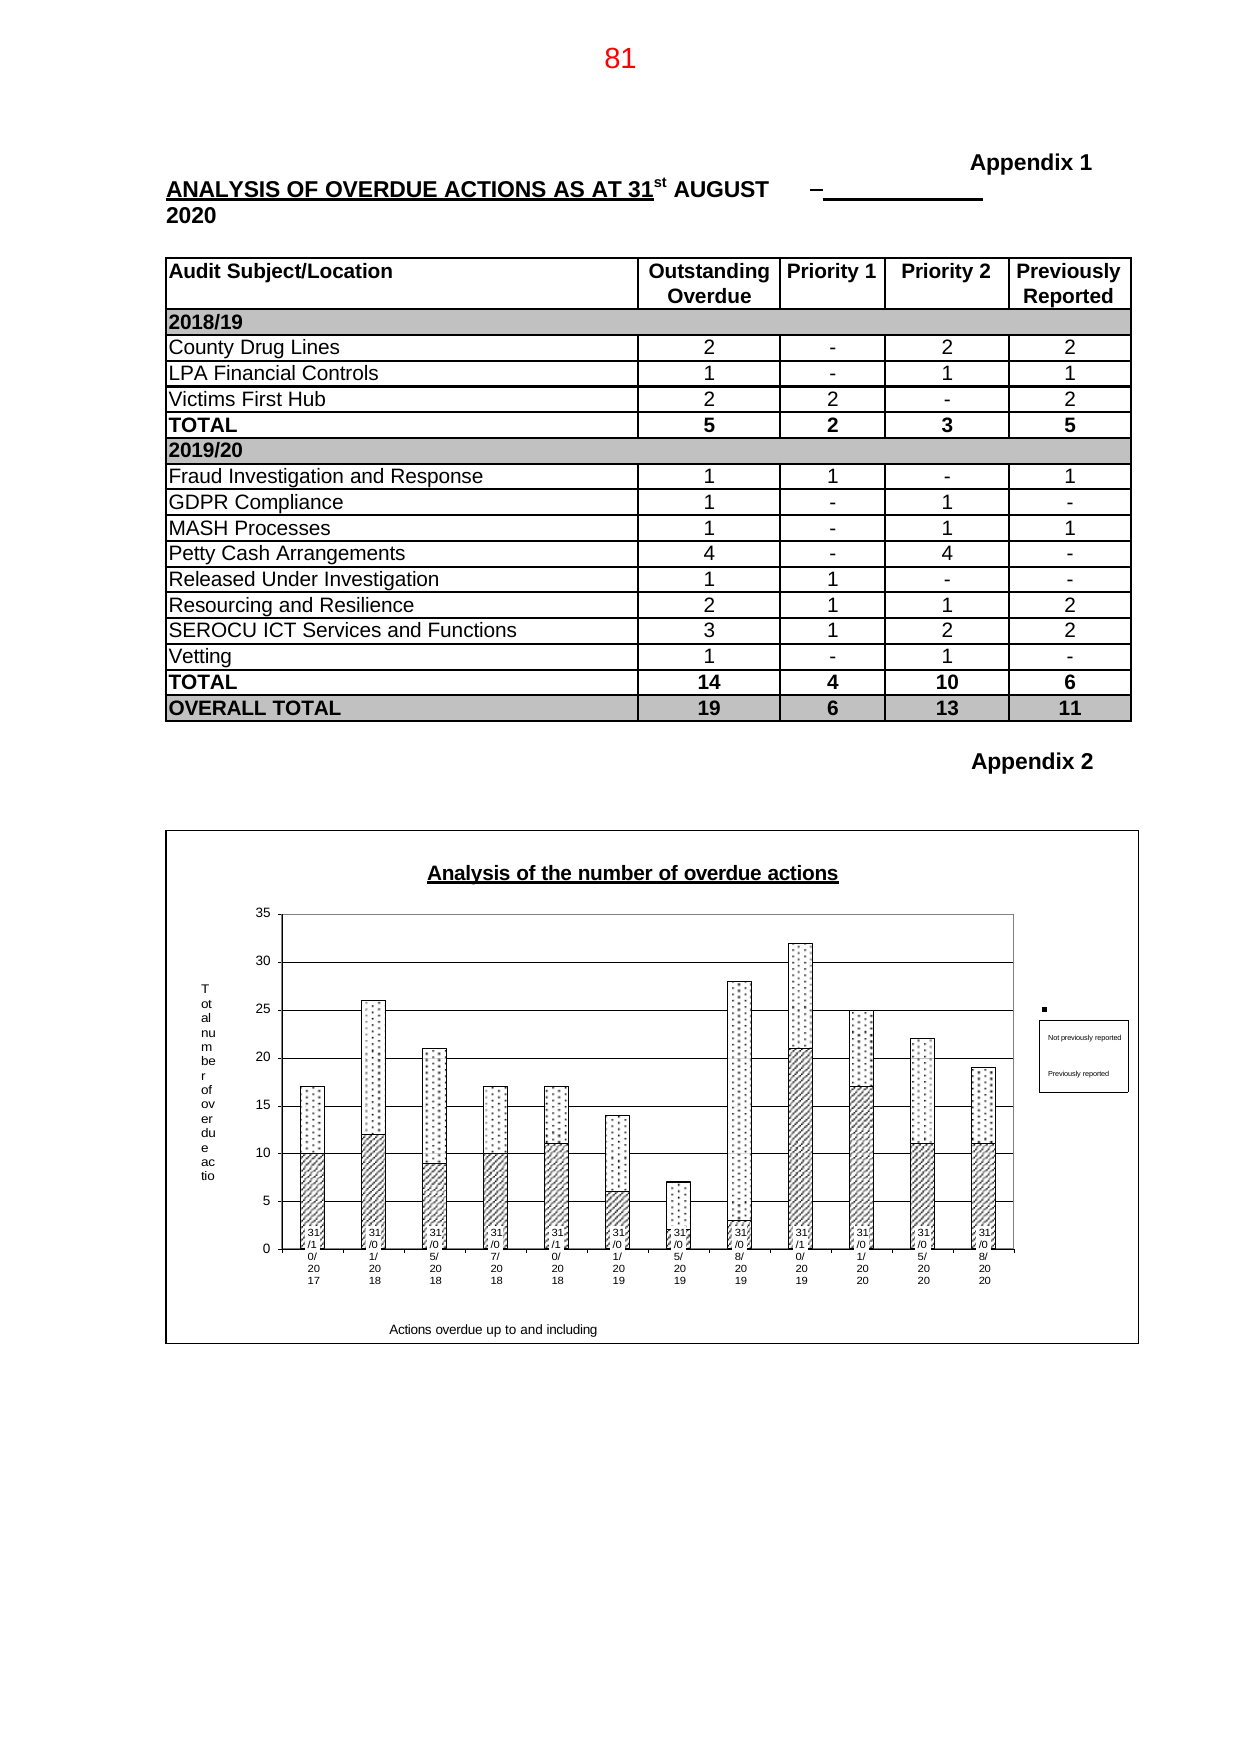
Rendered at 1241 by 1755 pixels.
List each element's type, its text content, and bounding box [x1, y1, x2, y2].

table_cell 2 [781, 388, 884, 411]
table_cell TOTAL [167, 413, 637, 437]
table_cell 5 [1010, 413, 1130, 437]
table_cell - [1010, 490, 1130, 514]
table_cell 1 [639, 645, 779, 668]
text 31/01/2020 [856, 1227, 869, 1287]
table_header Outstanding Overdue [639, 259, 779, 308]
table_cell 14 [639, 671, 779, 694]
text Total number of overdue actions [201, 982, 216, 1180]
table_cell - [1010, 645, 1130, 668]
table_cell 3 [639, 619, 779, 643]
table_cell 1 [1010, 516, 1130, 540]
text ANALYSIS OF OVERDUE ACTIONS AS AT 31st AUGUST 2020 [166, 174, 829, 228]
table_cell 2 [639, 336, 779, 360]
table_cell - [886, 388, 1008, 411]
table_cell 4 [886, 542, 1008, 566]
table_cell 2 [1010, 619, 1130, 643]
table_cell MASH Processes [167, 516, 637, 540]
text 31/10/2017 [307, 1227, 320, 1287]
table_cell 2 [886, 336, 1008, 360]
table_cell - [781, 490, 884, 514]
table_cell 2019/20 [167, 439, 1130, 463]
table_cell 1 [1010, 362, 1130, 385]
text 31/10/2019 [795, 1227, 808, 1287]
table_cell 1 [886, 362, 1008, 385]
table_cell 19 [639, 696, 779, 720]
table_cell - [781, 516, 884, 540]
text 31/10/2018 [551, 1227, 564, 1287]
table_header Priority 2 [886, 259, 1008, 308]
table_cell 1 [639, 465, 779, 488]
text 31/08/2019 [734, 1227, 747, 1287]
table_cell 1 [886, 645, 1008, 668]
table_cell - [781, 645, 884, 668]
table_cell 2 [781, 413, 884, 437]
text 31/01/2019 [612, 1227, 625, 1287]
table_cell LPA Financial Controls [167, 362, 637, 385]
table_cell 2 [639, 593, 779, 617]
table_cell 1 [886, 516, 1008, 540]
table_cell 6 [1010, 671, 1130, 694]
table_cell 2 [1010, 336, 1130, 360]
text Appendix 2 [154, 748, 1093, 774]
table_cell 1 [1010, 465, 1130, 488]
table_cell Resourcing and Resilience [167, 593, 637, 617]
table_cell Petty Cash Arrangements [167, 542, 637, 566]
table_cell 10 [886, 671, 1008, 694]
table_cell 1 [781, 568, 884, 591]
table_cell GDPR Compliance [167, 490, 637, 514]
table_cell 1 [781, 619, 884, 643]
table_cell 2018/19 [167, 310, 1130, 334]
table_cell 6 [781, 696, 884, 720]
table_cell - [1010, 568, 1130, 591]
table_cell 11 [1010, 696, 1130, 720]
table_cell - [781, 336, 884, 360]
table_header Previously Reported [1010, 259, 1130, 308]
table_cell 4 [781, 671, 884, 694]
text 31/05/2019 [673, 1227, 686, 1287]
table_cell 2 [1010, 593, 1130, 617]
table_cell - [1010, 542, 1130, 566]
table_cell - [781, 362, 884, 385]
table_header Priority 1 [781, 259, 884, 308]
text Appendix 1 [969, 149, 1149, 175]
table_cell 2 [1010, 388, 1130, 411]
table_cell OVERALL TOTAL [167, 696, 637, 720]
table_cell Victims First Hub [167, 388, 637, 411]
table_cell 13 [886, 696, 1008, 720]
table_cell Vetting [167, 645, 637, 668]
table_cell 2 [639, 388, 779, 411]
text 31/05/2018 [429, 1227, 442, 1287]
table_cell 3 [886, 413, 1008, 437]
text 31/01/2018 [368, 1227, 381, 1287]
table_cell 1 [639, 516, 779, 540]
table_cell SEROCU ICT Services and Functions [167, 619, 637, 643]
table_cell 5 [639, 413, 779, 437]
table_cell 1 [886, 490, 1008, 514]
table_cell 1 [781, 593, 884, 617]
table_cell - [886, 568, 1008, 591]
text Previously reported [1048, 1069, 1127, 1078]
text 31/05/2020 [917, 1227, 931, 1287]
table_cell 1 [639, 490, 779, 514]
text Not previously reported [1048, 1034, 1127, 1042]
table_cell 1 [781, 465, 884, 488]
table_cell Fraud Investigation and Response [167, 465, 637, 488]
table_header Audit Subject/Location [167, 259, 637, 308]
table_cell TOTAL [167, 671, 637, 694]
table_cell - [781, 542, 884, 566]
table_cell 1 [639, 568, 779, 591]
table_cell 1 [886, 593, 1008, 617]
text 31/07/2018 [490, 1227, 503, 1287]
table_cell 4 [639, 542, 779, 566]
table_cell 1 [639, 362, 779, 385]
table_cell 2 [886, 619, 1008, 643]
table_cell - [886, 465, 1008, 488]
text 31/08/2020 [978, 1227, 991, 1287]
table_cell County Drug Lines [167, 336, 637, 360]
table_cell Released Under Investigation [167, 568, 637, 591]
